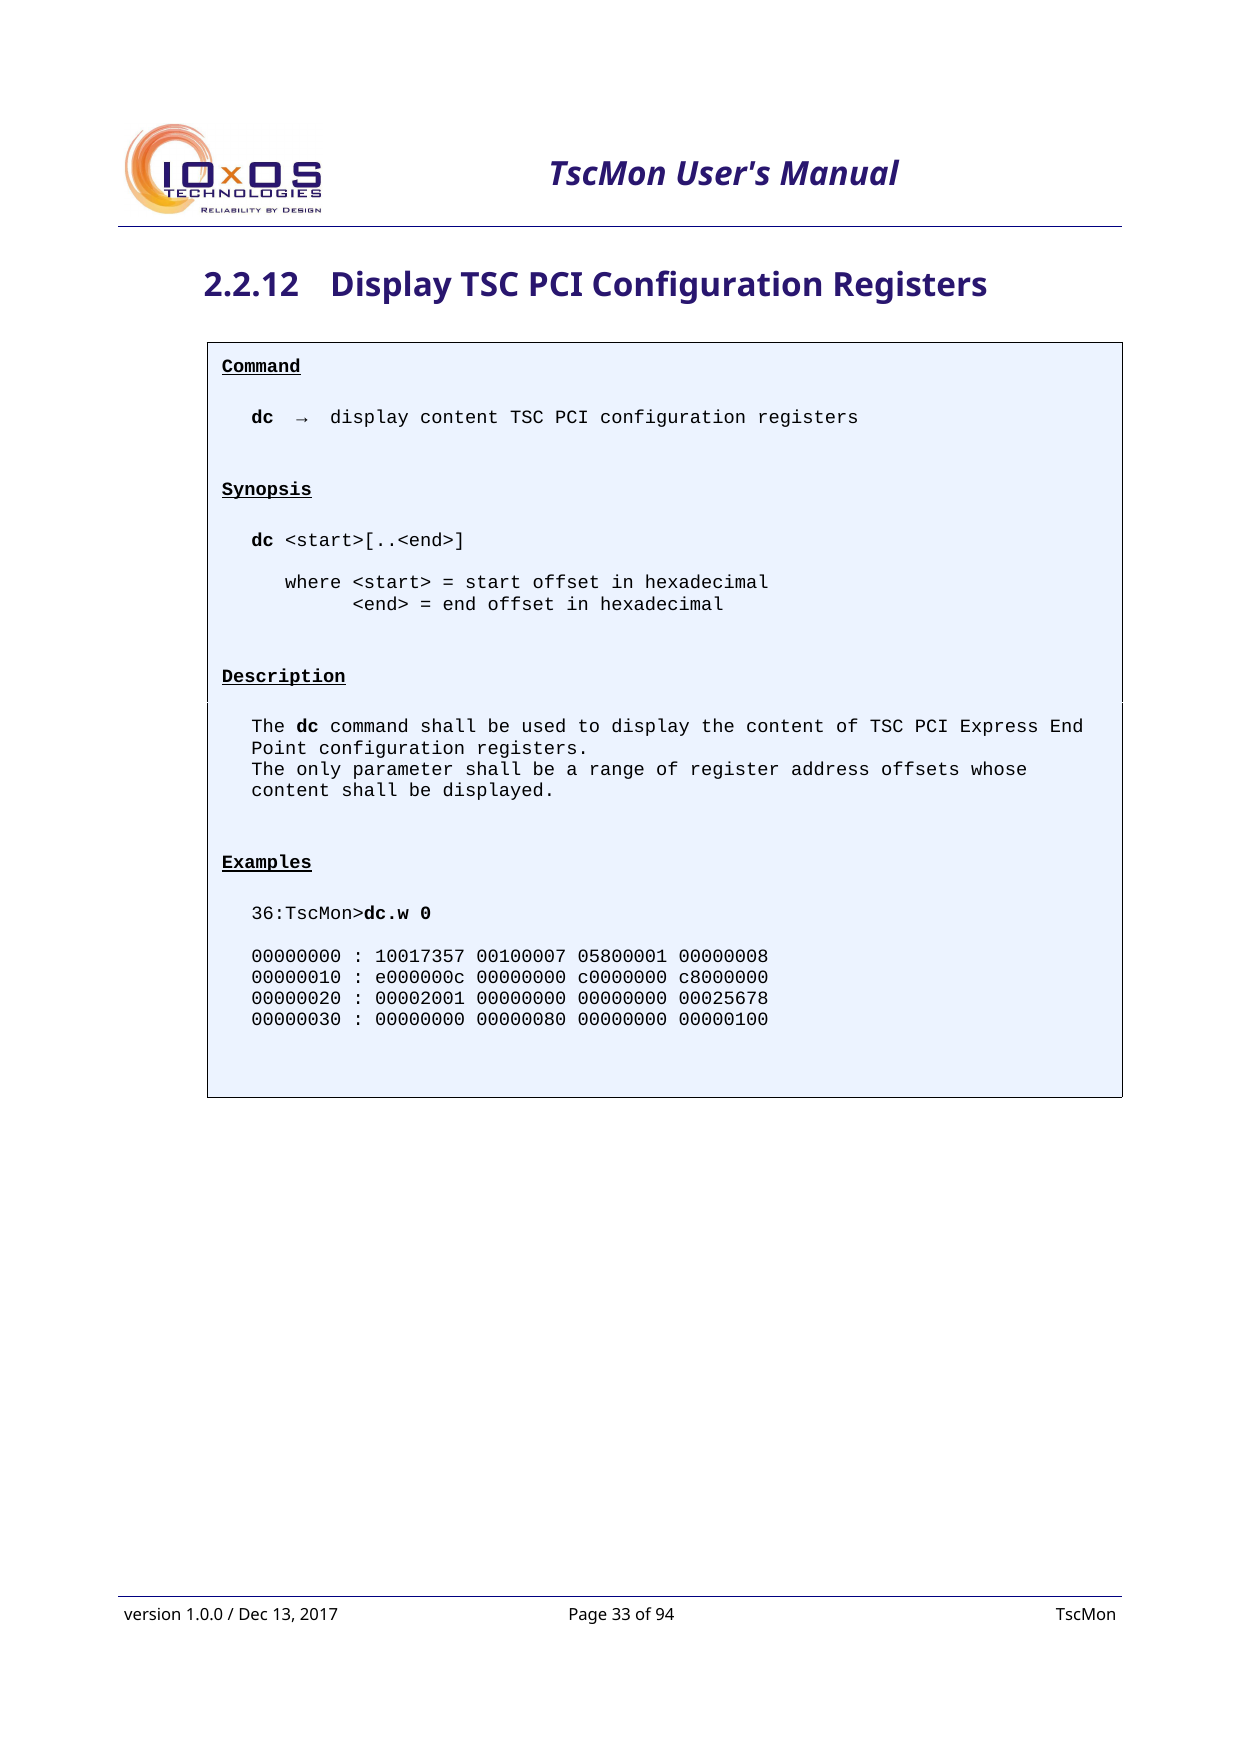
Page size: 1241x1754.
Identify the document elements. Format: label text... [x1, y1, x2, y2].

text The dc command shall be used to display the content of TSC PCI Express End Point configuration registers. [208, 702, 1122, 760]
subtitle Display TSC PCI Configuration Registers [195, 261, 1122, 306]
text <end> = end offset in hexadecimal [208, 594, 1122, 616]
picture [123, 123, 323, 217]
text where <start> = start offset in hexadecimal [208, 573, 1122, 594]
text 00000010 : e000000c 00000000 c0000000 c8000000 [208, 968, 1122, 989]
subtitle Examples [208, 838, 1122, 889]
text 00000020 : 00002001 00000000 00000000 00025678 [208, 989, 1122, 1010]
text Command [208, 343, 1122, 393]
text The only parameter shall be a range of register address offsets whose content shall be displayed. [208, 760, 1122, 802]
subtitle Description [208, 652, 1122, 702]
text dc → display content TSC PCI configuration registers [208, 393, 1122, 429]
text 36:TscMon>dc.w 0 [208, 889, 1122, 925]
text dc <start>[..<end>] [208, 516, 1122, 552]
text 00000000 : 10017357 00100007 05800001 00000008 [208, 946, 1122, 968]
text 00000030 : 00000000 00000080 00000000 00000100 [208, 1010, 1122, 1046]
subtitle Synopsis [208, 465, 1122, 516]
